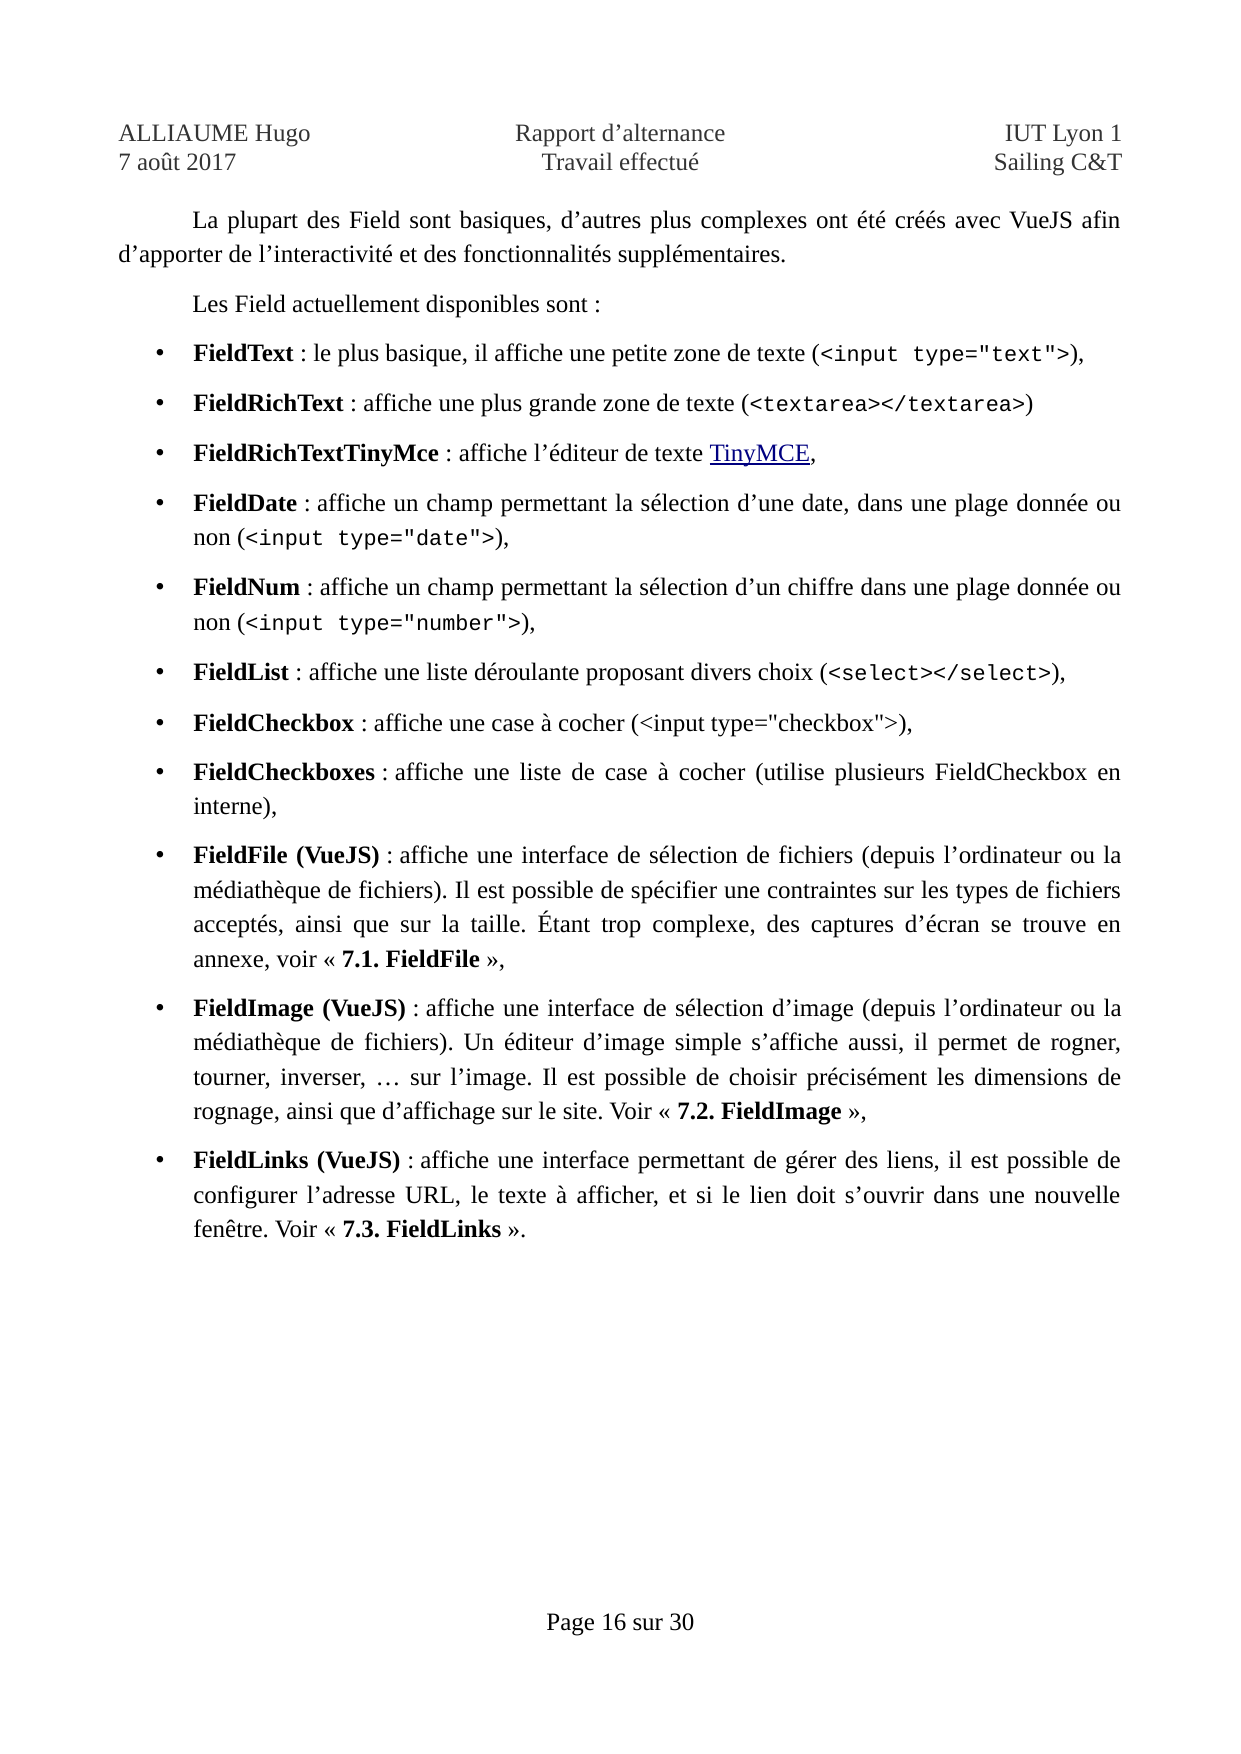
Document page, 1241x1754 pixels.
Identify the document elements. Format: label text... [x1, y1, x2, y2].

text La plupart des Field sont basiques, d’autres plus complexes ont été créés avec VueJS afin d’apporter de l’interactivité et des fonctionnalités supplémentaires. [118, 205, 1122, 268]
list FieldNum : affiche un champ permettant la sélection d’un chiffre dans une plage donnée ou non (<input type="number">), [156, 572, 1122, 637]
list FieldImage (VueJS) : affiche une interface de sélection d’image (depuis l’ordinateur ou la médiathèque de fichiers). Un éditeur d’image simple s’affiche aussi, il permet de rogner, tourner, inverser, … sur l’image. Il est possible de choisir précisément les dimensions de rognage, ainsi que d’affichage sur le site. Voir « 7.2. FieldImage », [156, 993, 1122, 1125]
list FieldCheckboxes : affiche une liste de case à cocher (utilise plusieurs FieldCheckbox en interne), [156, 757, 1122, 820]
text Les Field actuellement disponibles sont : [118, 289, 1122, 317]
list FieldCheckbox : affiche une case à cocher (<input type="checkbox">), [156, 708, 1122, 737]
list FieldLinks (VueJS) : affiche une interface permettant de gérer des liens, il est possible de configurer l’adresse URL, le texte à afficher, et si le lien doit s’ouvrir dans une nouvelle fenêtre. Voir « 7.3. FieldLinks ». [156, 1145, 1122, 1243]
list FieldRichText : affiche une plus grande zone de texte (<textarea></textarea>) [156, 388, 1122, 418]
list FieldText : le plus basique, il affiche une petite zone de texte (<input type="text">), [156, 338, 1122, 368]
list FieldRichTextTinyMce : affiche l’éditeur de texte TinyMCE, [156, 438, 1122, 467]
list FieldDate : affiche un champ permettant la sélection d’une date, dans une plage donnée ou non (<input type="date">), [156, 488, 1122, 552]
list FieldList : affiche une liste déroulante proposant divers choix (<select></select>), [156, 657, 1122, 687]
list FieldFile (VueJS) : affiche une interface de sélection de fichiers (depuis l’ordinateur ou la médiathèque de fichiers). Il est possible de spécifier une contraintes sur les types de fichiers acceptés, ainsi que sur la taille. Étant trop complexe, des captures d’écran se trouve en annexe, voir « 7.1. FieldFile », [156, 840, 1122, 973]
